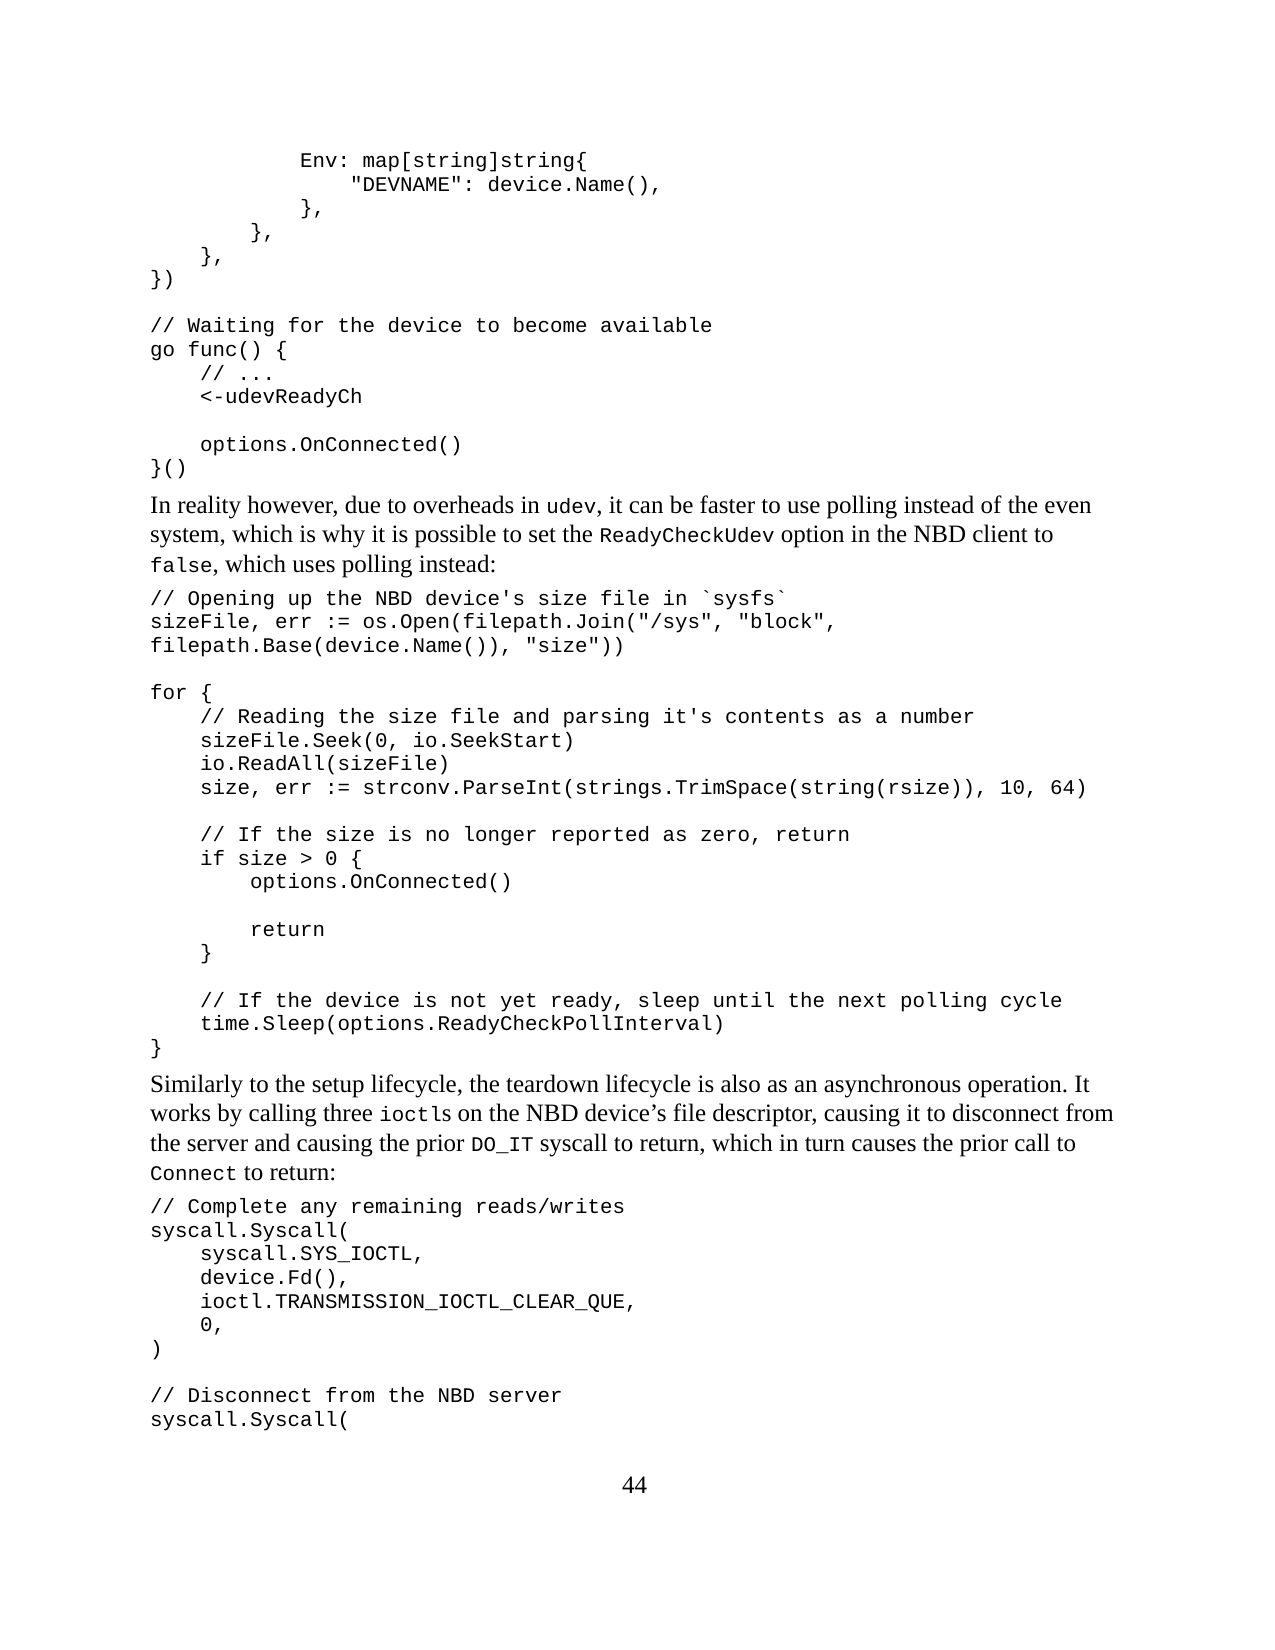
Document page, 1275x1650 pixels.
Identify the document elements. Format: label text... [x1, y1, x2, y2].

text // ... [150, 363, 1125, 386]
text ) [150, 1338, 1125, 1362]
text }, [150, 197, 1125, 221]
text device.Fd(), [150, 1267, 1125, 1291]
text options.OnConnected() [150, 871, 1125, 895]
text for { [150, 682, 1125, 706]
text // Opening up the NBD device's size file in `sysfs` [150, 588, 1125, 611]
text // If the device is not yet ready, sleep until the next polling cycle [150, 990, 1125, 1013]
text syscall.Syscall( [150, 1220, 1125, 1243]
text }() [150, 457, 1125, 481]
text if size > 0 { [150, 848, 1125, 871]
text sizeFile.Seek(0, io.SeekStart) [150, 729, 1125, 753]
text go func() { [150, 339, 1125, 363]
text io.ReadAll(sizeFile) [150, 753, 1125, 777]
text } [150, 1037, 1125, 1061]
text return [150, 919, 1125, 942]
text }, [150, 244, 1125, 268]
text }, [150, 221, 1125, 244]
text // Waiting for the device to become available [150, 316, 1125, 339]
text ioctl.TRANSMISSION_IOCTL_CLEAR_QUE, [150, 1291, 1125, 1314]
text sizeFile, err := os.Open(filepath.Join("/sys", "block", filepath.Base(device.Name()), "size")) [150, 611, 1125, 659]
text options.OnConnected() [150, 434, 1125, 457]
text } [150, 942, 1125, 966]
text "DEVNAME": device.Name(), [150, 174, 1125, 197]
text In reality however, due to overheads in udev, it can be faster to use polling instead of the even system, which is why it is possible to set the ReadyCheckUdev option in the NBD client to false, which uses polling instead: [150, 490, 1125, 579]
text syscall.Syscall( [150, 1409, 1125, 1432]
text Similarly to the setup lifecycle, the teardown lifecycle is also as an asynchronous operation. It works by calling three ioctls on the NBD device’s file descriptor, causing it to disconnect from the server and causing the prior DO_IT syscall to return, which in turn causes the prior call to Connect to return: [150, 1069, 1125, 1187]
text time.Sleep(options.ReadyCheckPollInterval) [150, 1013, 1125, 1037]
text // Reading the size file and parsing it's contents as a number [150, 706, 1125, 729]
text // Disconnect from the NBD server [150, 1385, 1125, 1409]
text 0, [150, 1314, 1125, 1338]
text <-udevReadyCh [150, 386, 1125, 410]
text }) [150, 268, 1125, 292]
text Env: map[string]string{ [150, 150, 1125, 174]
text // Complete any remaining reads/writes [150, 1196, 1125, 1220]
text size, err := strconv.ParseInt(strings.TrimSpace(string(rsize)), 10, 64) [150, 777, 1125, 801]
text syscall.SYS_IOCTL, [150, 1243, 1125, 1267]
text // If the size is no longer reported as zero, return [150, 824, 1125, 848]
